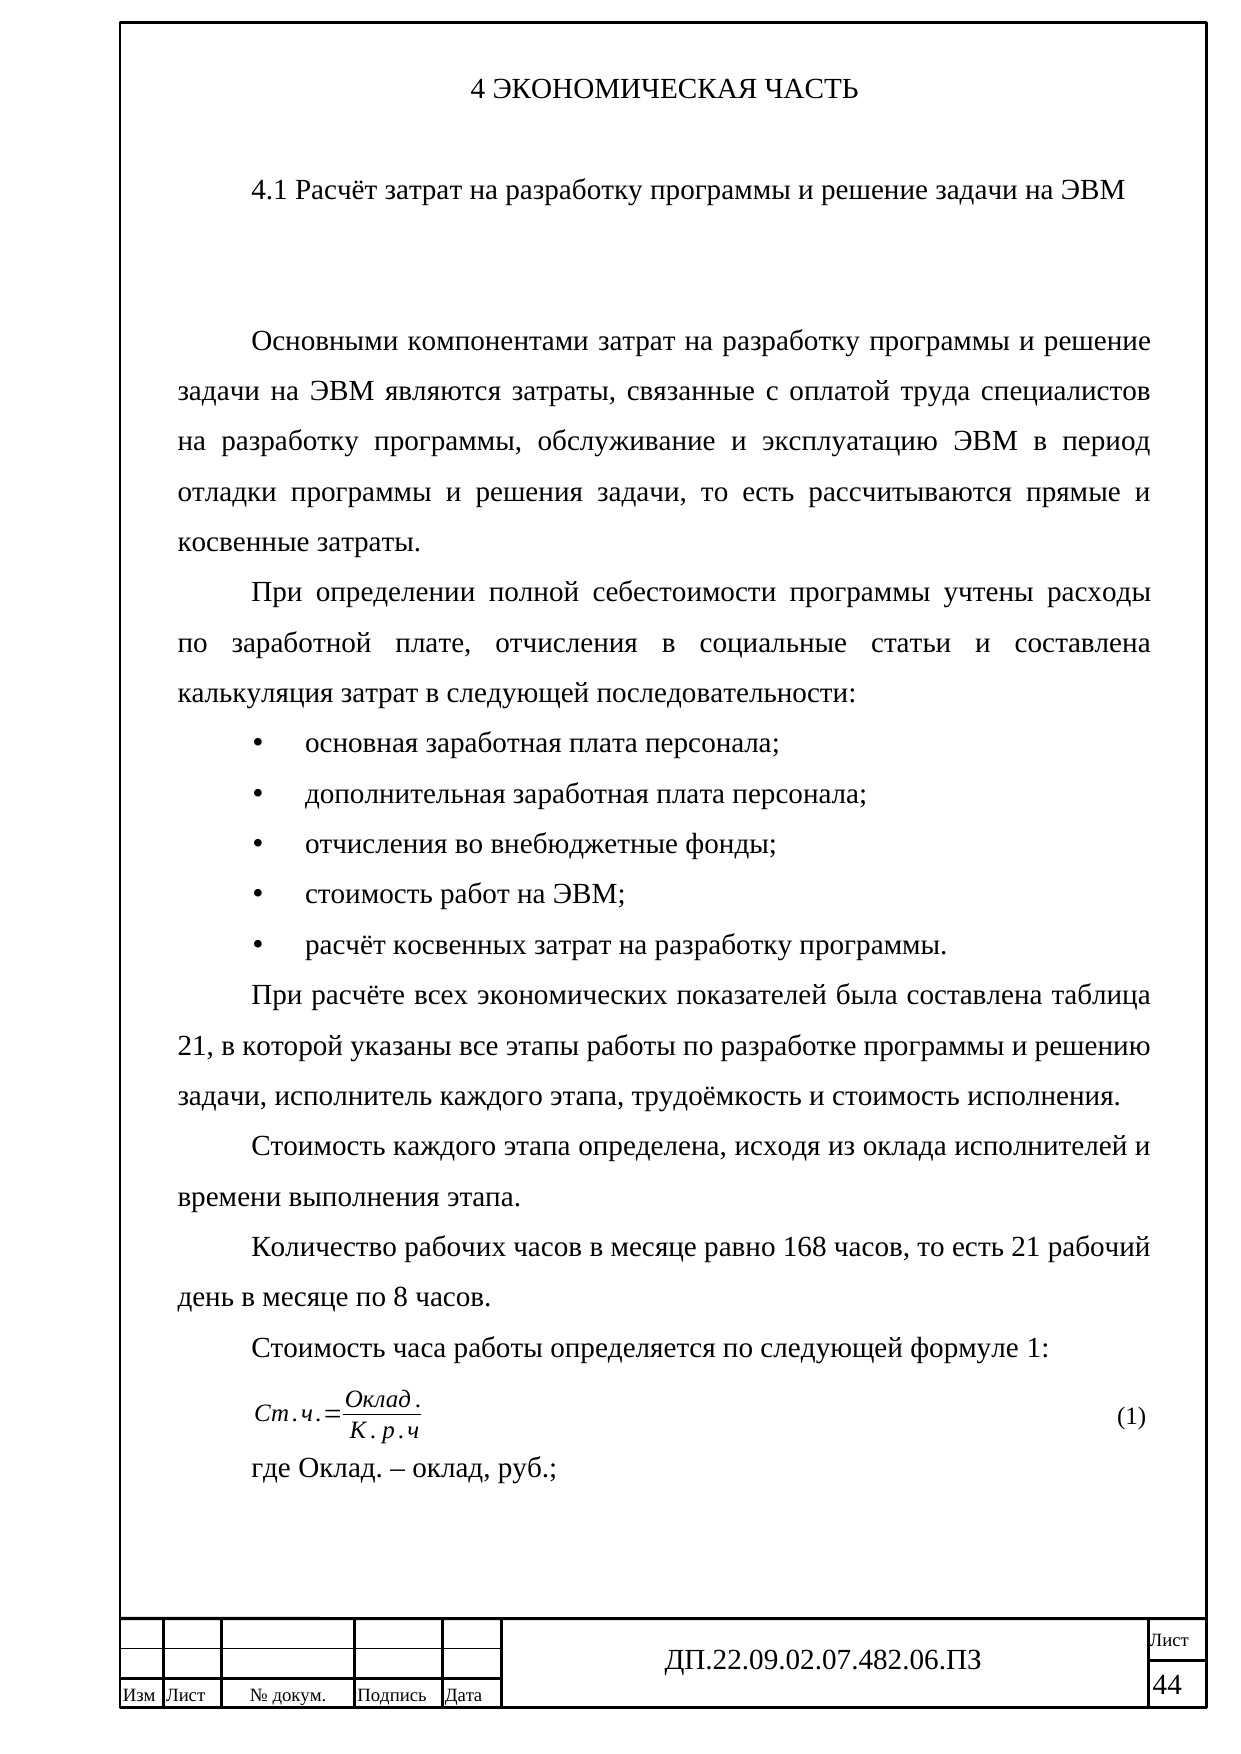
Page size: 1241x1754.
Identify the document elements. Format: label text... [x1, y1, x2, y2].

subtitle Расчёт затрат на разработку программы и решение задачи на ЭВМ [177, 172, 1152, 206]
list стоимость работ на ЭВМ; [177, 877, 1152, 910]
text Основными компонентами затрат на разработку программы и решение задачи на ЭВМ являются затраты, связанные с оплатой труда специалистов на разработку программы, обслуживание и эксплуатацию ЭВМ в период отладки программы и решения задачи, то есть рассчитываются прямые и косвенные затраты. [177, 323, 1152, 558]
text где Оклад. ­­– оклад, руб.; [177, 1450, 1152, 1484]
list расчёт косвенных затрат на разработку программы. [177, 927, 1152, 961]
text При расчёте всех экономических показателей была составлена таблица 21, в которой указаны все этапы работы по разработке программы и решению задачи, исполнитель каждого этапа, трудоёмкость и стоимость исполнения. [177, 977, 1152, 1112]
text Стоимость часа работы определяется по следующей формуле 1: [177, 1330, 1152, 1363]
subtitle ЭКОНОМИЧЕСКАЯ ЧАСТЬ [177, 71, 1152, 105]
table_header (1) [1043, 1380, 1152, 1450]
table_header [177, 1380, 1043, 1450]
list дополнительная заработная плата персонала; [177, 776, 1152, 809]
text Стоимость каждого этапа определена, исходя из оклада исполнителей и времени выполнения этапа. [177, 1128, 1152, 1212]
text При определении полной себестоимости программы учтены расходы по заработной плате, отчисления в социальные статьи и составлена калькуляция затрат в следующей последовательности: [177, 574, 1152, 709]
list отчисления во внебюджетные фонды; [177, 826, 1152, 860]
text Количество рабочих часов в месяце равно 168 часов, то есть 21 рабочий день в месяце по 8 часов. [177, 1229, 1152, 1313]
list основная заработная плата персонала; [177, 725, 1152, 759]
